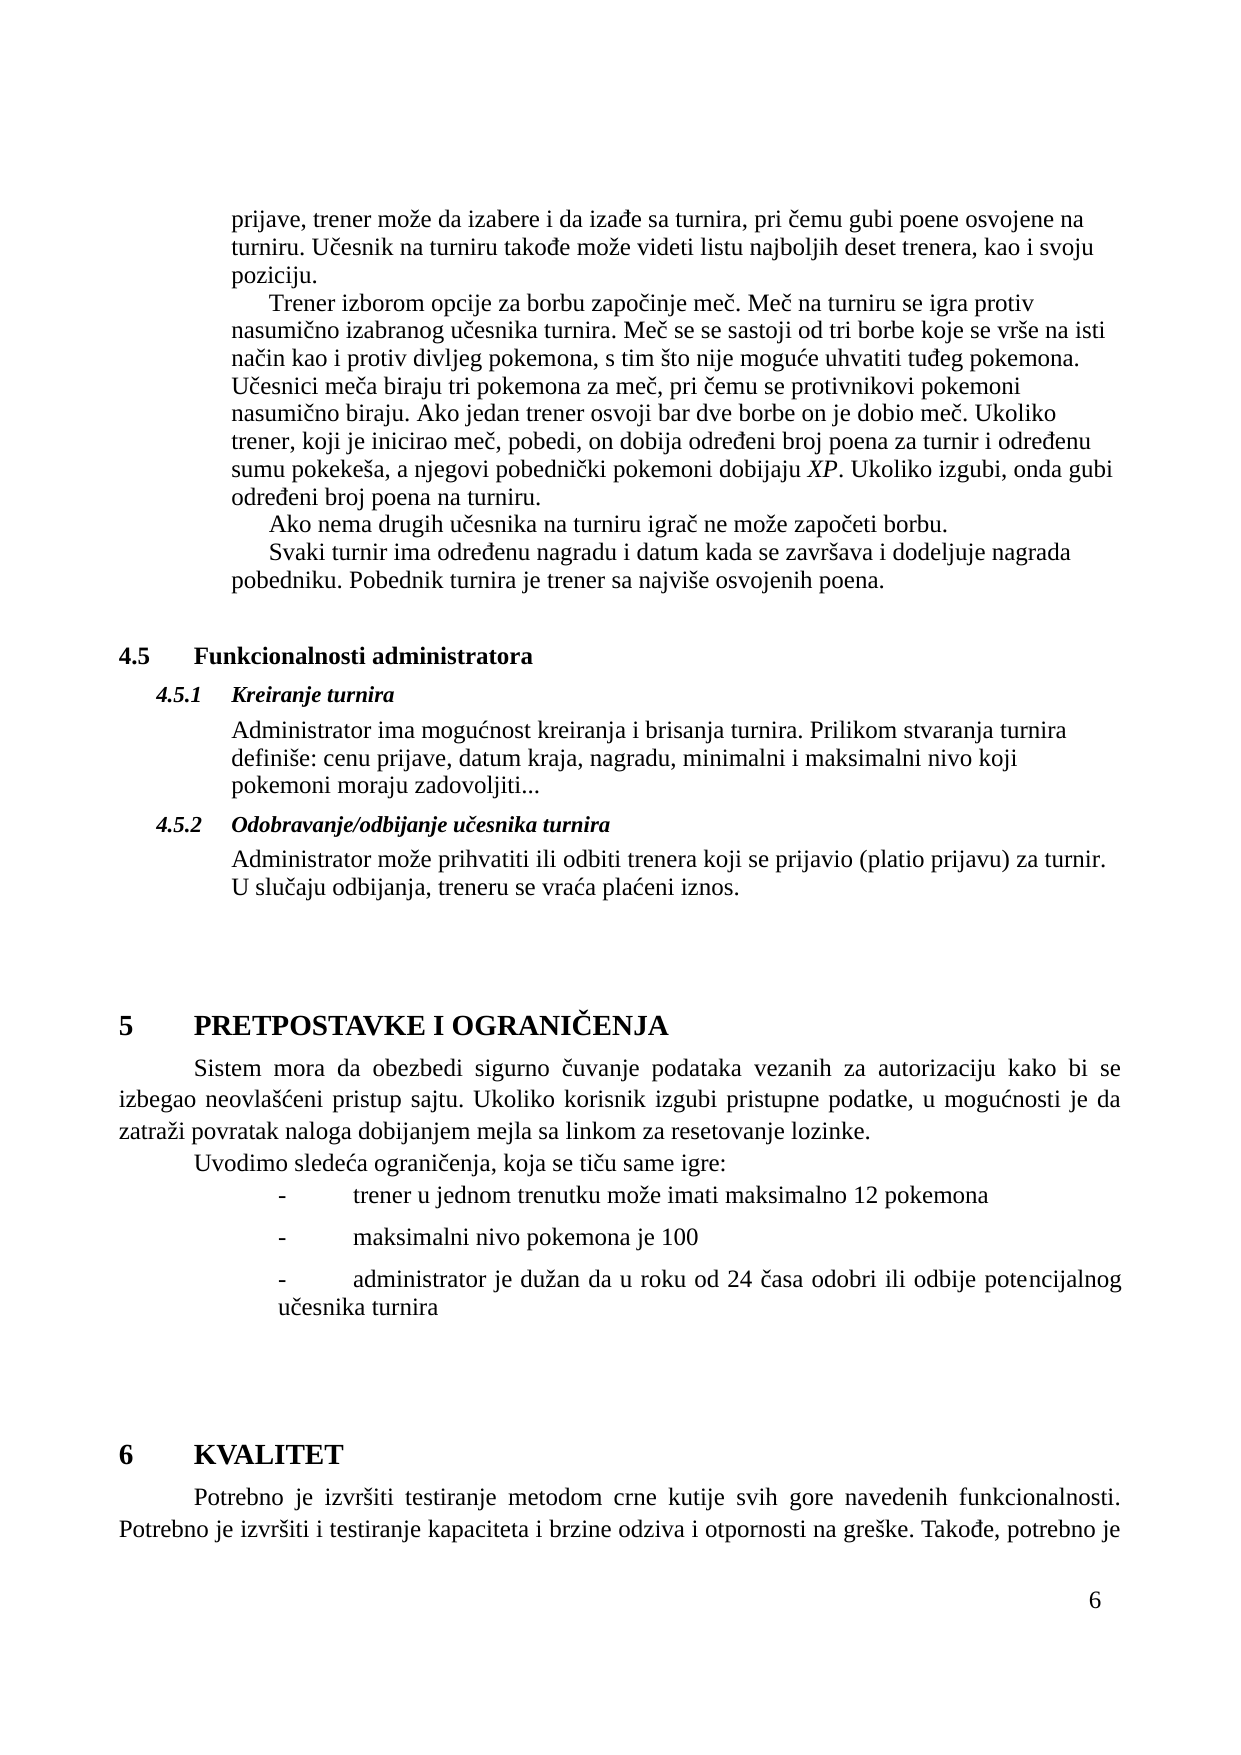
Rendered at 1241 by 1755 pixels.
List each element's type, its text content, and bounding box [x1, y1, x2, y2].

text Uvodimo sledeća ograničenja, koja se tiču same igre: [118, 1149, 1122, 1177]
text prijave, trener može da izabere i da izađe sa turnira, pri čemu gubi poene osvojene na turniru. Učesnik na turniru takođe može videti listu najboljih deset trenera, kao i svoju poziciju. [231, 206, 1122, 289]
text Potrebno je izvršiti testiranje metodom crne kutije svih gore navedenih funkcionalnosti. Potrebno je izvršiti i testiranje kapaciteta i brzine odziva i otpornosti na greške. Takođe, potrebno je [118, 1483, 1122, 1543]
subtitle Funkcionalnosti administratora [118, 642, 1122, 670]
list trener u jednom trenutku može imati maksimalno 12 pokemona [278, 1181, 1122, 1208]
text Sistem mora da obezbedi sigurno čuvanje podataka vezanih za autorizaciju kako bi se izbegao neovlašćeni pristup sajtu. Ukoliko korisnik izgubi pristupne podatke, u mogućnosti je da zatraži povratak naloga dobijanjem mejla sa linkom za resetovanje lozinke. [118, 1054, 1122, 1145]
subtitle Kreiranje turnira [156, 682, 1122, 708]
text Administrator može prihvatiti ili odbiti trenera koji se prijavio (platio prijavu) za turnir. U slučaju odbijanja, treneru se vraća plaćeni iznos. [231, 845, 1122, 901]
subtitle Kvalitet [118, 1438, 1122, 1471]
list administrator je dužan da u roku od 24 časa odobri ili odbije potencijalnog učesnika turnira [278, 1265, 1122, 1321]
subtitle Odobravanje/odbijanje učesnika turnira [156, 812, 1122, 837]
subtitle Pretpostavke i ograničenja [118, 1009, 1122, 1041]
text Trener izborom opcije za borbu započinje meč. Meč na turniru se igra protiv nasumično izabranog učesnika turnira. Meč se se sastoji od tri borbe koje se vrše na isti način kao i protiv divljeg pokemona, s tim što nije moguće uhvatiti tuđeg pokemona. Učesnici meča biraju tri pokemona za meč, pri čemu se protivnikovi pokemoni nasumično biraju. Ako jedan trener osvoji bar dve borbe on je dobio meč. Ukoliko trener, koji je inicirao meč, pobedi, on dobija određeni broj poena za turnir i određenu sumu pokekeša, a njegovi pobednički pokemoni dobijaju XP. Ukoliko izgubi, onda gubi određeni broj poena na turniru. [231, 289, 1122, 510]
text Ako nema drugih učesnika na turniru igrač ne može započeti borbu. [231, 510, 1122, 538]
text Administrator ima mogućnost kreiranja i brisanja turnira. Prilikom stvaranja turnira definiše: cenu prijave, datum kraja, nagradu, minimalni i maksimalni nivo koji pokemoni moraju zadovoljiti... [231, 716, 1122, 799]
list maksimalni nivo pokemona je 100 [278, 1223, 1122, 1251]
text Svaki turnir ima određenu nagradu i datum kada se završava i dodeljuje nagrada pobedniku. Pobednik turnira je trener sa najviše osvojenih poena. [231, 538, 1122, 593]
